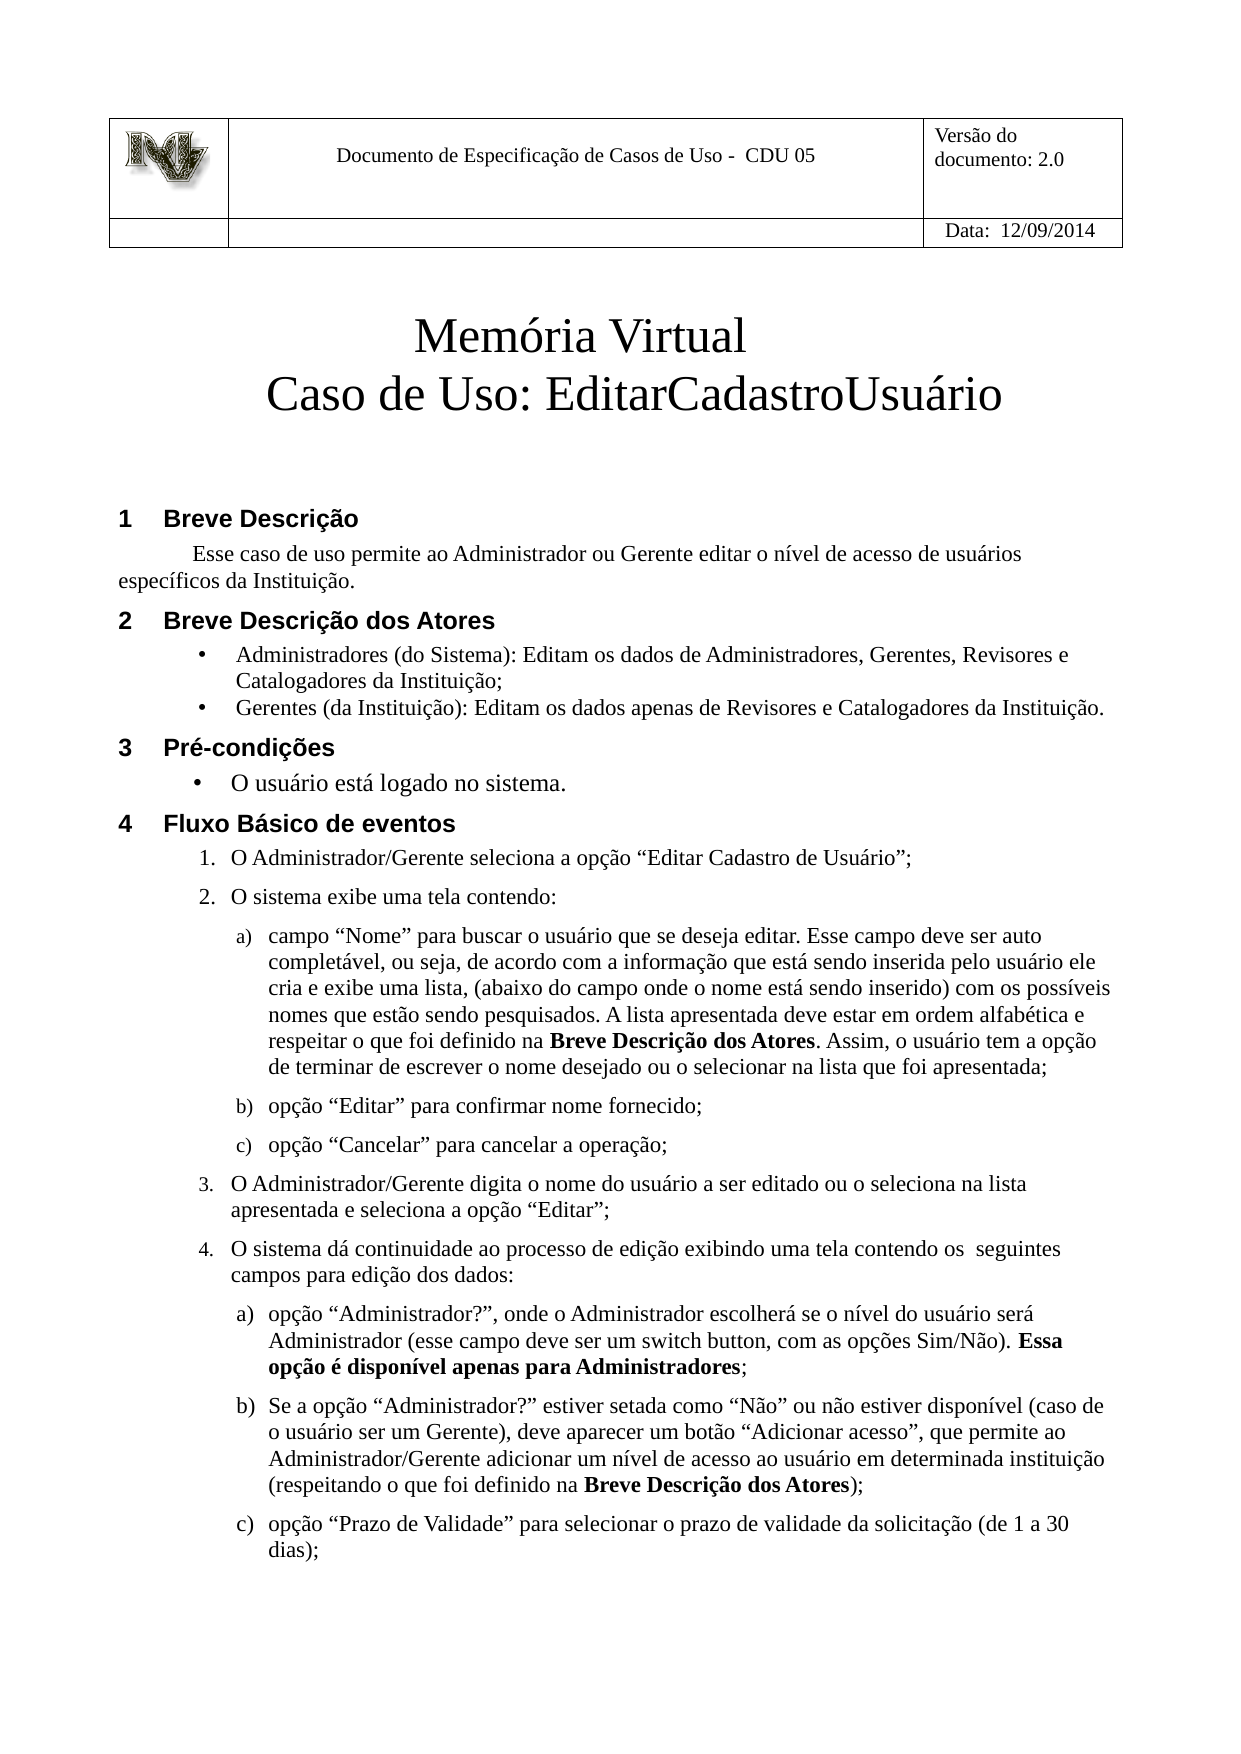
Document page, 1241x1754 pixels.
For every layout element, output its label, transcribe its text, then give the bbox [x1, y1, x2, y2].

picture [120, 119, 210, 194]
list O sistema exibe uma tela contendo: [193, 883, 1122, 909]
subtitle Breve Descrição dos Atores [118, 606, 1122, 635]
list campo “Nome” para buscar o usuário que se deseja editar. Esse campo deve ser auto completável, ou seja, de acordo com a informação que está sendo inserida pelo usuário ele cria e exibe uma lista, (abaixo do campo onde o nome está sendo inserido) com os possíveis nomes que estão sendo pesquisados. A lista apresentada deve estar em ordem alfabética e respeitar o que foi definido na Breve Descrição dos Atores. Assim, o usuário tem a opção de terminar de escrever o nome desejado ou o selecionar na lista que foi apresentada; [231, 922, 1122, 1080]
list Administradores (do Sistema): Editam os dados de Administradores, Gerentes, Revisores e Catalogadores da Instituição; [198, 641, 1122, 694]
list opção “Prazo de Validade” para selecionar o prazo de validade da solicitação (de 1 a 30 dias); [231, 1510, 1122, 1563]
subtitle Fluxo Básico de eventos [118, 809, 1122, 838]
list opção “Administrador?”, onde o Administrador escolherá se o nível do usuário será Administrador (esse campo deve ser um switch button, com as opções Sim/Não). Essa opção é disponível apenas para Administradores; [231, 1300, 1122, 1379]
list O Administrador/Gerente digita o nome do usuário a ser editado ou o seleciona na lista apresentada e seleciona a opção “Editar”; [193, 1170, 1122, 1223]
subtitle Pré-condições [118, 733, 1122, 761]
text Esse caso de uso permite ao Administrador ou Gerente editar o nível de acesso de usuários específicos da Instituição. [118, 538, 1122, 594]
list O Administrador/Gerente seleciona a opção “Editar Cadastro de Usuário”; [193, 844, 1122, 870]
subtitle Breve Descrição [118, 503, 1122, 532]
list O sistema dá continuidade ao processo de edição exibindo uma tela contendo os seguintes campos para edição dos dados: [193, 1235, 1122, 1288]
list opção “Cancelar” para cancelar a operação; [231, 1131, 1122, 1157]
text Memória Virtual Caso de Uso: EditarCadastroUsuário [118, 306, 1122, 421]
list Se a opção “Administrador?” estiver setada como “Não” ou não estiver disponível (caso de o usuário ser um Gerente), deve aparecer um botão “Adicionar acesso”, que permite ao Administrador/Gerente adicionar um nível de acesso ao usuário em determinada instituição (respeitando o que foi definido na Breve Descrição dos Atores); [231, 1392, 1122, 1497]
list opção “Editar” para confirmar nome fornecido; [231, 1092, 1122, 1119]
list O usuário está logado no sistema. [193, 768, 1122, 796]
list Gerentes (da Instituição): Editam os dados apenas de Revisores e Catalogadores da Instituição. [198, 694, 1122, 720]
